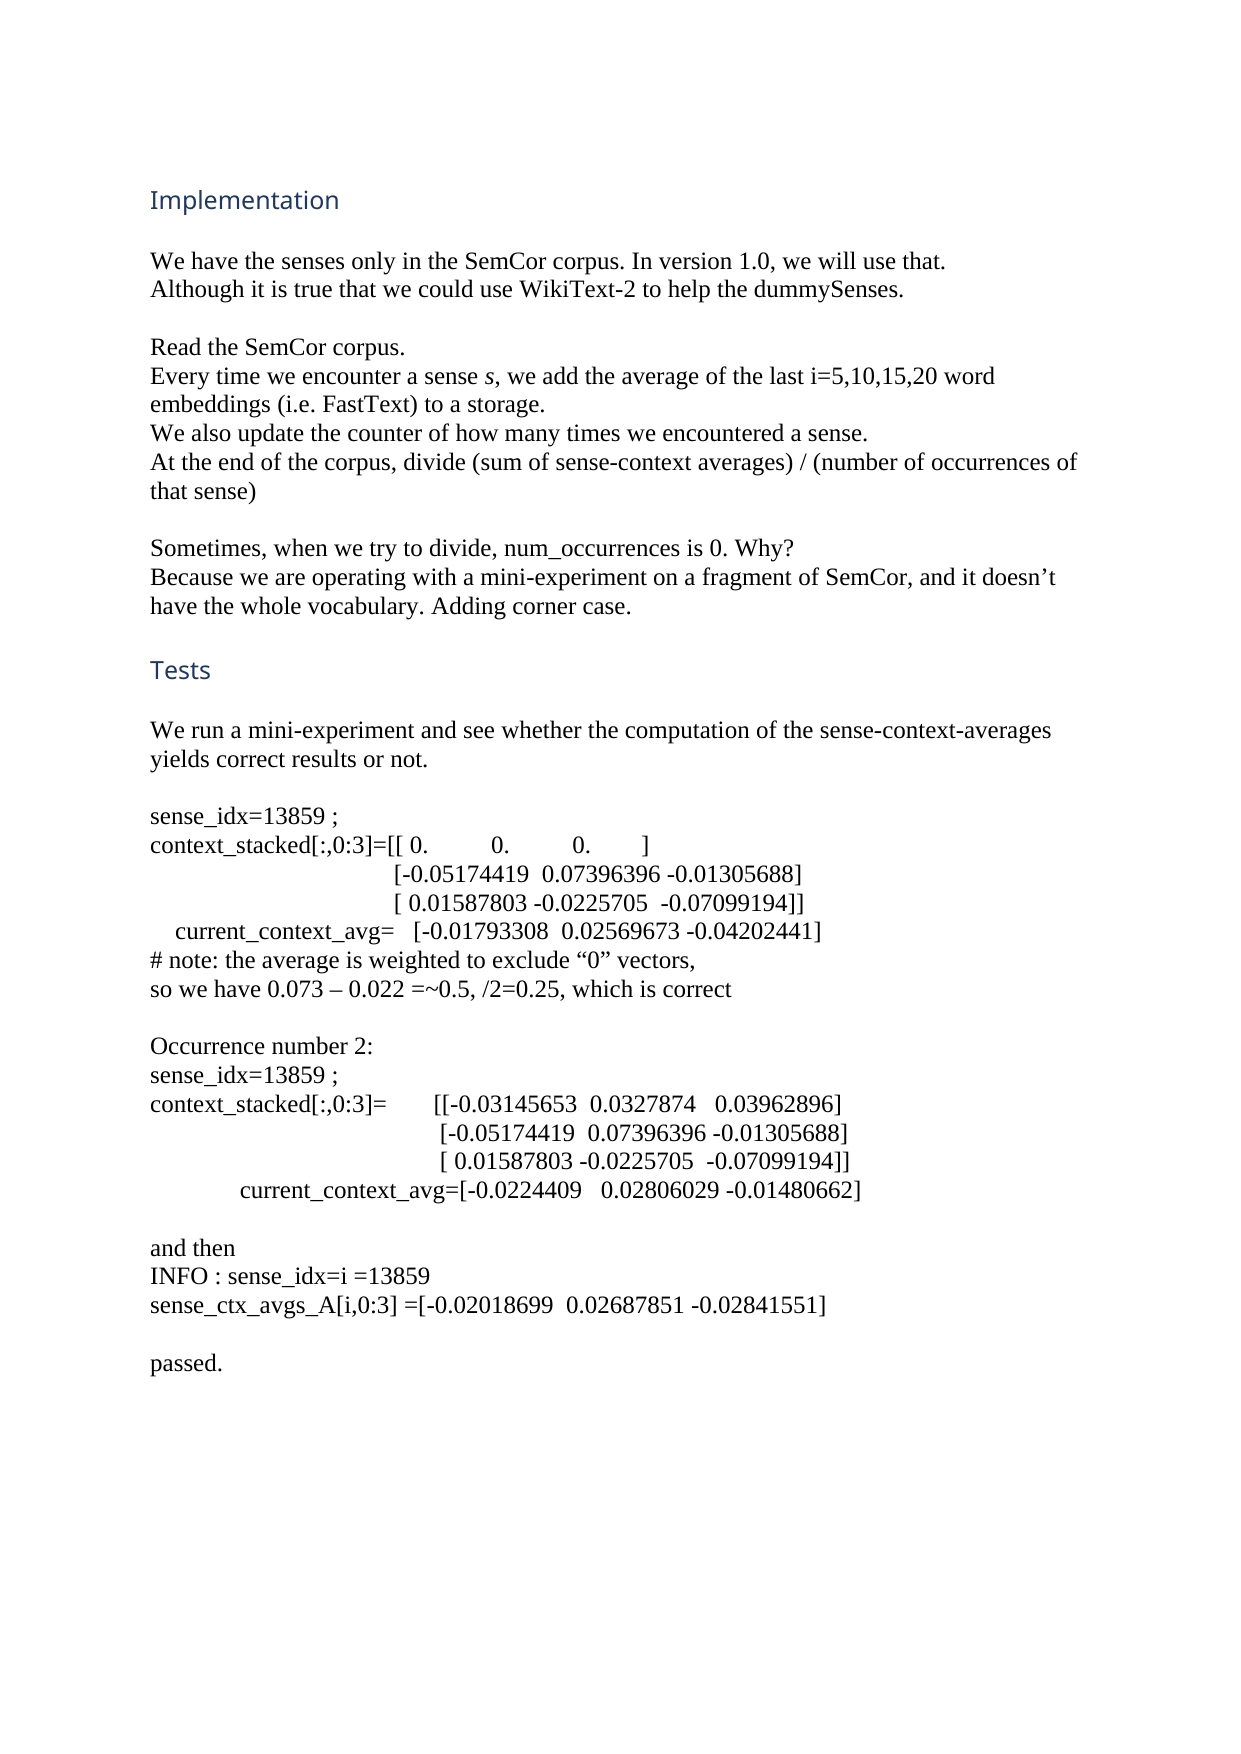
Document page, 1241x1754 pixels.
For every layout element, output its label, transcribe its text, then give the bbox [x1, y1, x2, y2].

text We have the senses only in the SemCor corpus. In version 1.0, we will use that. [150, 246, 1090, 274]
subtitle Implementation [150, 183, 1090, 217]
text [ 0.01587803 -0.0225705 -0.07099194]] [362, 1146, 1090, 1175]
text [-0.05174419 0.07396396 -0.01305688] [362, 1118, 1090, 1146]
text sense_idx=13859 ; [150, 801, 1090, 830]
text Because we are operating with a mini-experiment on a fragment of SemCor, and it doesn’t have the whole vocabulary. Adding corner case. [150, 562, 1090, 619]
text Occurrence number 2: [150, 1031, 1090, 1060]
text context_stacked[:,0:3]=[[ 0. 0. 0. ] [150, 830, 1090, 859]
text Although it is true that we could use WikiText-2 to help the dummySenses. [150, 274, 1090, 303]
text At the end of the corpus, divide (sum of sense-context averages) / (number of occurrences of that sense) [150, 447, 1090, 504]
text Read the SemCor corpus. [150, 332, 1090, 361]
text # note: the average is weighted to exclude “0” vectors, [150, 945, 1090, 974]
text current_context_avg=[-0.0224409 0.02806029 -0.01480662] [150, 1175, 1090, 1204]
text passed. [150, 1348, 1090, 1376]
text INFO : sense_idx=i =13859 [150, 1261, 1090, 1290]
subtitle Tests [150, 652, 1090, 686]
text so we have 0.073 – 0.022 =~0.5, /2=0.25, which is correct [150, 974, 1090, 1003]
text [-0.05174419 0.07396396 -0.01305688] [362, 859, 1090, 888]
text sense_idx=13859 ; [150, 1060, 1090, 1089]
text context_stacked[:,0:3]= [[-0.03145653 0.0327874 0.03962896] [150, 1089, 1090, 1118]
text We also update the counter of how many times we encountered a sense. [150, 418, 1090, 447]
text and then [150, 1233, 1090, 1261]
text Sometimes, when we try to divide, num_occurrences is 0. Why? [150, 533, 1090, 562]
text We run a mini-experiment and see whether the computation of the sense-context-averages yields correct results or not. [150, 715, 1090, 773]
text [ 0.01587803 -0.0225705 -0.07099194]] [292, 888, 1090, 916]
text Every time we encounter a sense s, we add the average of the last i=5,10,15,20 word embeddings (i.e. FastText) to a storage. [150, 361, 1090, 418]
text sense_ctx_avgs_A[i,0:3] =[-0.02018699 0.02687851 -0.02841551] [150, 1290, 1090, 1319]
text current_context_avg= [-0.01793308 0.02569673 -0.04202441] [150, 916, 1090, 945]
